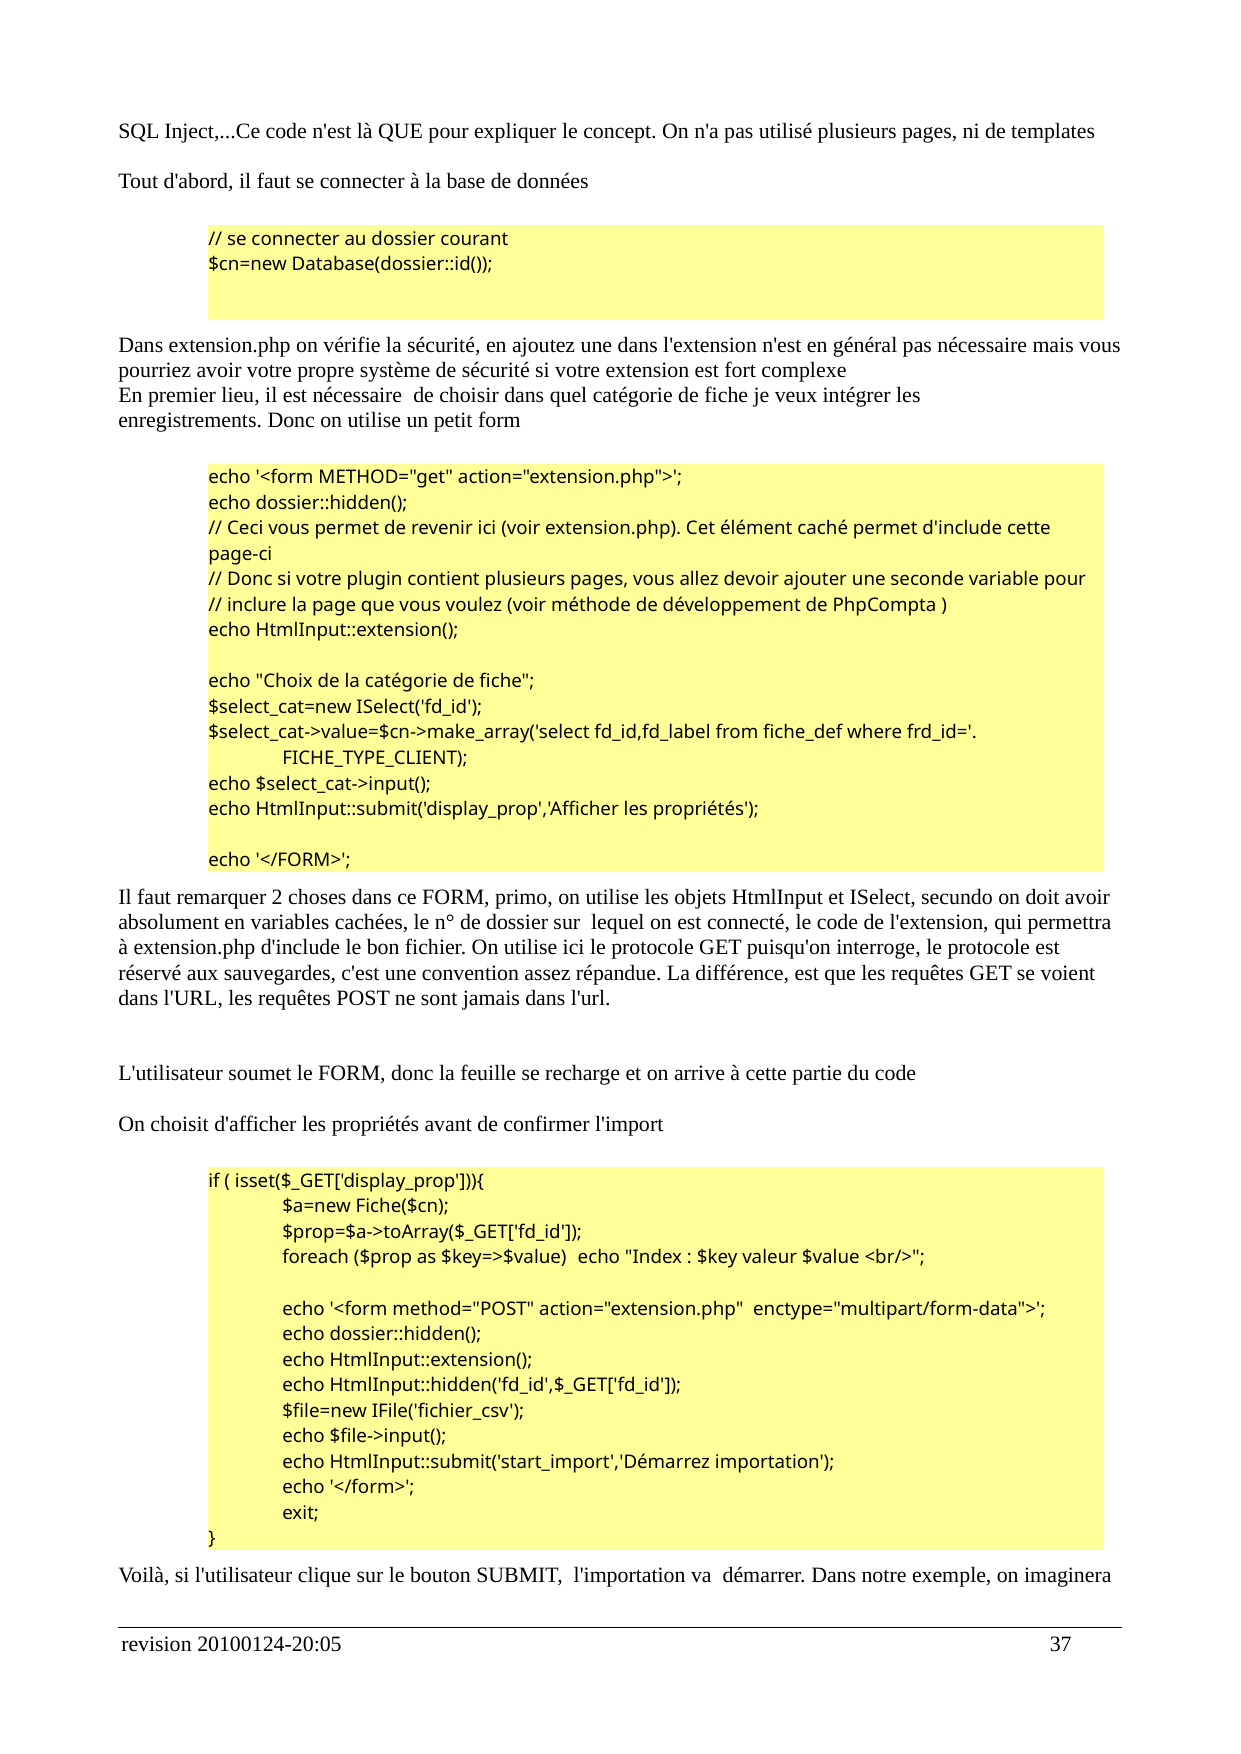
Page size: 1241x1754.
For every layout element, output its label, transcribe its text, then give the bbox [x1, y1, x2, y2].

text Voilà, si l'utilisateur clique sur le bouton SUBMIT, l'importation va démarrer. Dans notre exemple, on imaginera [118, 1562, 1122, 1587]
text Tout d'abord, il faut se connecter à la base de données [118, 168, 1122, 194]
text En premier lieu, il est nécessaire de choisir dans quel catégorie de fiche je veux intégrer les enregistrements. Donc on utilise un petit form [118, 382, 1122, 432]
text Il faut remarquer 2 choses dans ce FORM, primo, on utilise les objets HtmlInput et ISelect, secundo on doit avoir absolument en variables cachées, le n° de dossier sur lequel on est connecté, le code de l'extension, qui permettra à extension.php d'include le bon fichier. On utilise ici le protocole GET puisqu'on interroge, le protocole est réservé aux sauvegardes, c'est une convention assez répandue. La différence, est que les requêtes GET se voient dans l'URL, les requêtes POST ne sont jamais dans l'url. L'utilisateur soumet le FORM, donc la feuille se recharge et on arrive à cette partie du code On choisit d'afficher les propriétés avant de confirmer l'import [118, 884, 1122, 1136]
text Dans extension.php on vérifie la sécurité, en ajoutez une dans l'extension n'est en général pas nécessaire mais vous pourriez avoir votre propre système de sécurité si votre extension est fort complexe [118, 332, 1122, 382]
text if ( isset($_GET['display_prop'])){ $a=new Fiche($cn); $prop=$a->toArray($_GET['fd_id']); foreach ($prop as $key=>$value) echo "Index : $key valeur $value <br/>"; echo '<form method="POST" action="extension.php" enctype="multipart/form-data">'; echo dossier::hidden(); echo HtmlInput::extension(); echo HtmlInput::hidden('fd_id',$_GET['fd_id']); $file=new IFile('fichier_csv'); echo $file->input(); echo HtmlInput::submit('start_import','Démarrez importation'); echo '</form>'; exit; } [208, 1167, 1104, 1550]
text SQL Inject,...Ce code n'est là QUE pour expliquer le concept. On n'a pas utilisé plusieurs pages, ni de templates [118, 118, 1122, 143]
text // se connecter au dossier courant $cn=new Database(dossier::id()); [208, 225, 1104, 276]
text echo '<form METHOD="get" action="extension.php">'; echo dossier::hidden(); // Ceci vous permet de revenir ici (voir extension.php). Cet élément caché permet d'include cette page-ci // Donc si votre plugin contient plusieurs pages, vous allez devoir ajouter une seconde variable pour // inclure la page que vous voulez (voir méthode de développement de PhpCompta ) echo HtmlInput::extension(); echo "Choix de la catégorie de fiche"; $select_cat=new ISelect('fd_id'); $select_cat->value=$cn->make_array('select fd_id,fd_label from fiche_def where frd_id='. FICHE_TYPE_CLIENT); echo $select_cat->input(); echo HtmlInput::submit('display_prop','Afficher les propriétés'); echo '</FORM>'; [208, 464, 1104, 872]
